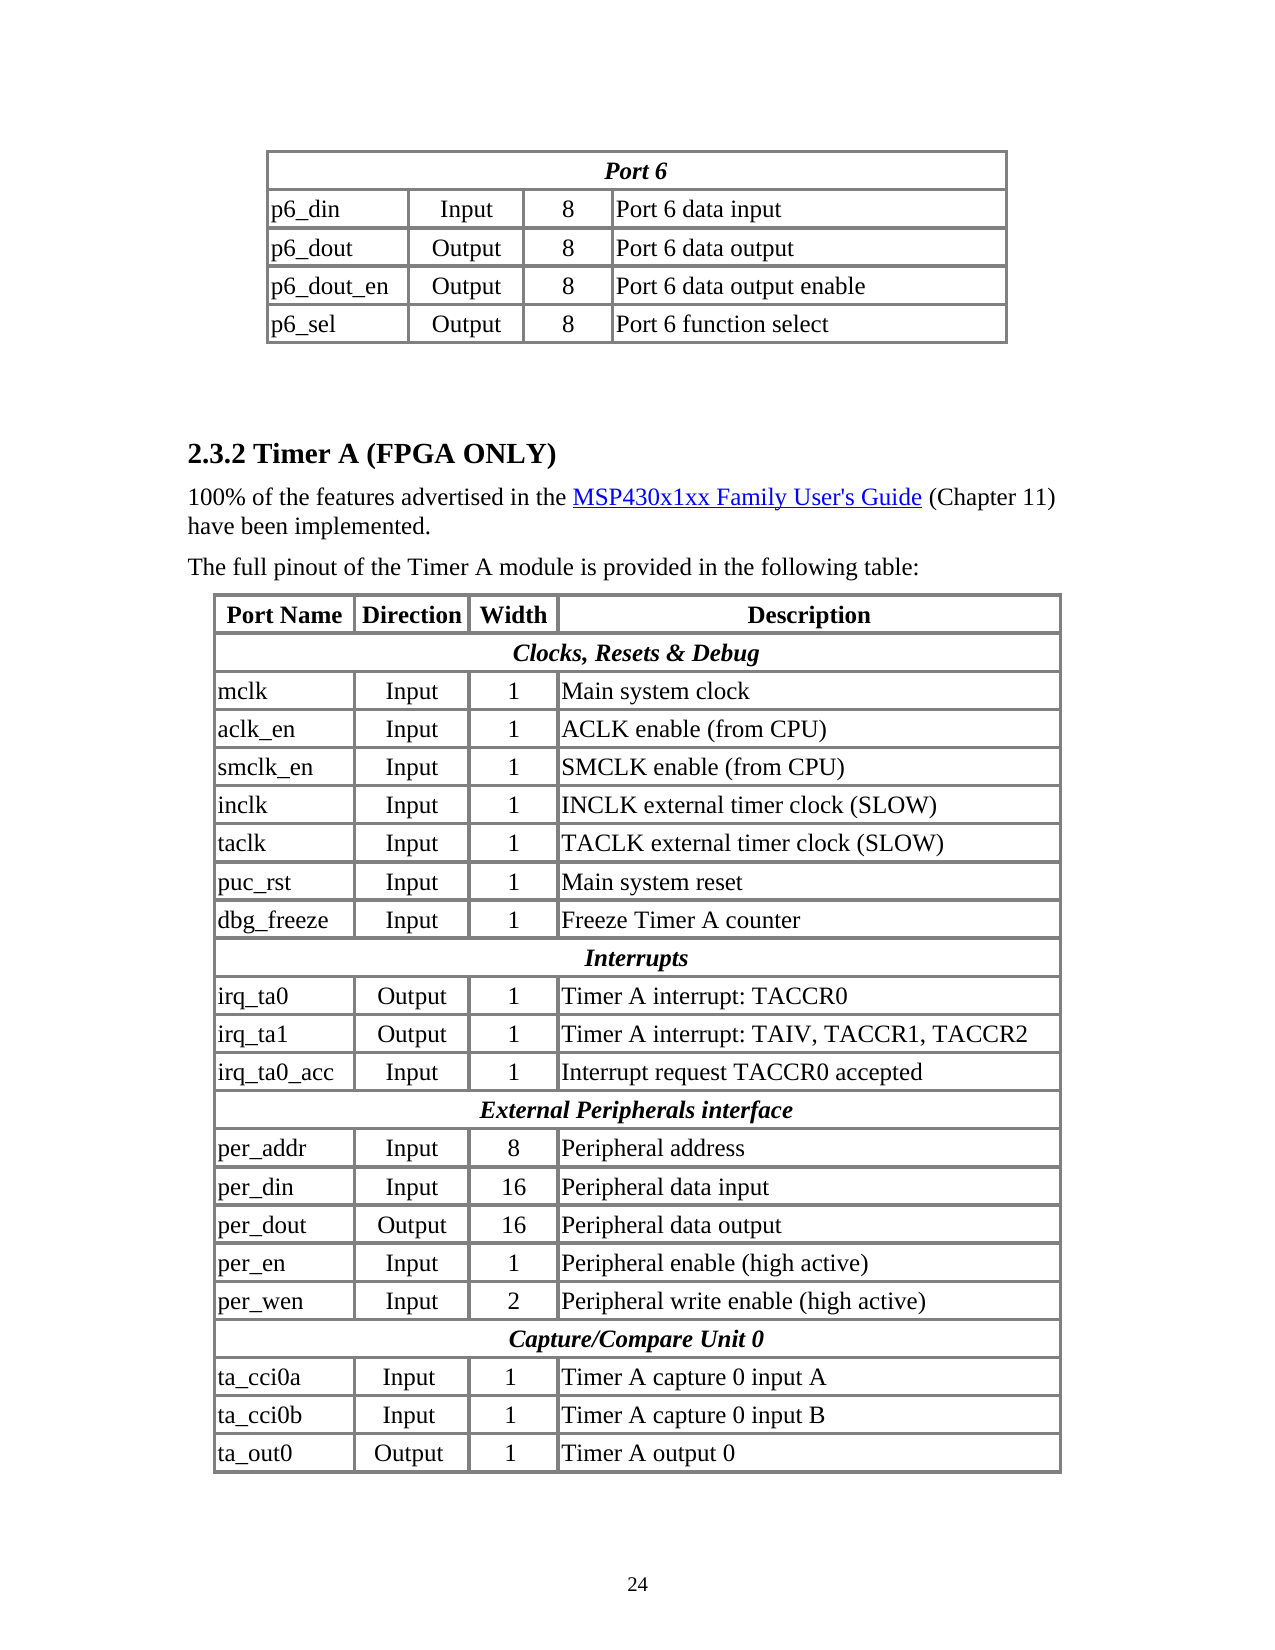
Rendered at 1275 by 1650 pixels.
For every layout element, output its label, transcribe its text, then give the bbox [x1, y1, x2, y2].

table_cell ta_out0 [216, 1435, 353, 1470]
table_cell Port 6 data input [614, 191, 1005, 226]
table_header Direction [356, 597, 467, 631]
table_cell irq_ta0 [216, 978, 353, 1013]
table_cell Input [356, 864, 467, 898]
table_cell p6_dout [269, 230, 407, 264]
table_cell SMCLK enable (from CPU) [560, 749, 1059, 784]
table_cell Output [356, 1016, 467, 1051]
table_cell 1 [471, 902, 556, 936]
table_cell 8 [471, 1130, 556, 1165]
table_cell per_din [216, 1169, 353, 1203]
table_cell TACLK external timer clock (SLOW) [560, 825, 1059, 860]
table_cell Peripheral write enable (high active) [560, 1283, 1059, 1318]
table_cell Input [356, 902, 467, 936]
table_cell taclk [216, 825, 353, 860]
table_cell 8 [525, 268, 611, 302]
table_cell 1 [471, 1397, 556, 1432]
table_cell Input [356, 1397, 467, 1432]
table_cell ta_cci0b [216, 1397, 353, 1432]
table_cell mclk [216, 673, 353, 708]
text 2.3.2 Timer A (FPGA ONLY) [187, 436, 1088, 469]
table_header Description [560, 597, 1059, 631]
table_cell Interrupt request TACCR0 accepted [560, 1054, 1059, 1089]
table_cell Input [356, 711, 467, 746]
table_cell Input [356, 1283, 467, 1318]
table_cell ta_cci0a [216, 1359, 353, 1394]
table_cell 1 [471, 1054, 556, 1089]
table_cell 1 [471, 1016, 556, 1051]
table_cell Timer A interrupt: TAIV, TACCR1, TACCR2 [560, 1016, 1059, 1051]
table_cell smclk_en [216, 749, 353, 784]
table_cell inclk [216, 787, 353, 822]
table_cell 1 [471, 978, 556, 1013]
table_cell Output [410, 230, 522, 264]
table_cell 16 [471, 1169, 556, 1203]
table_cell Input [356, 1359, 467, 1394]
table_cell aclk_en [216, 711, 353, 746]
table_header Port Name [216, 597, 353, 631]
table_cell Output [410, 306, 522, 341]
table_cell External Peripherals interface [216, 1092, 1059, 1127]
table_cell p6_din [269, 191, 407, 226]
table_cell p6_sel [269, 306, 407, 341]
table_cell Output [410, 268, 522, 302]
table_cell per_dout [216, 1207, 353, 1241]
table_cell Timer A interrupt: TACCR0 [560, 978, 1059, 1013]
table_cell per_wen [216, 1283, 353, 1318]
table_cell 1 [471, 1359, 556, 1394]
table_cell Peripheral enable (high active) [560, 1245, 1059, 1279]
table_cell 8 [525, 230, 611, 264]
table_cell irq_ta0_acc [216, 1054, 353, 1089]
table_cell Input [356, 749, 467, 784]
table_cell dbg_freeze [216, 902, 353, 936]
table_cell Input [356, 1054, 467, 1089]
table_cell Peripheral data output [560, 1207, 1059, 1241]
table_cell Input [410, 191, 522, 226]
text The full pinout of the Timer A module is provided in the following table: [187, 552, 1088, 581]
table_cell Interrupts [216, 940, 1059, 974]
table_cell Main system clock [560, 673, 1059, 708]
table_cell 1 [471, 825, 556, 860]
table_cell irq_ta1 [216, 1016, 353, 1051]
table_cell 8 [525, 306, 611, 341]
table_cell 2 [471, 1283, 556, 1318]
table_cell 1 [471, 864, 556, 898]
table_cell Main system reset [560, 864, 1059, 898]
table_cell Input [356, 1130, 467, 1165]
table_cell Port 6 function select [614, 306, 1005, 341]
table_cell 1 [471, 1245, 556, 1279]
table_cell Input [356, 825, 467, 860]
table_cell per_addr [216, 1130, 353, 1165]
table_cell 16 [471, 1207, 556, 1241]
table_cell Output [356, 1435, 467, 1470]
table_cell Output [356, 1207, 467, 1241]
table_cell 1 [471, 673, 556, 708]
table_cell puc_rst [216, 864, 353, 898]
table_cell p6_dout_en [269, 268, 407, 302]
table_cell Timer A capture 0 input B [560, 1397, 1059, 1432]
table_cell Clocks, Resets & Debug [216, 635, 1059, 669]
table_cell 8 [525, 191, 611, 226]
table_header Width [471, 597, 556, 631]
table_cell Timer A output 0 [560, 1435, 1059, 1470]
table_cell 1 [471, 711, 556, 746]
table_cell Input [356, 787, 467, 822]
table_cell per_en [216, 1245, 353, 1279]
table_cell Peripheral data input [560, 1169, 1059, 1203]
table_cell Timer A capture 0 input A [560, 1359, 1059, 1394]
table_cell 1 [471, 787, 556, 822]
text 100% of the features advertised in the MSP430x1xx Family User's Guide (Chapter 11) have been implemented. [187, 482, 1088, 539]
table_cell 1 [471, 1435, 556, 1470]
table_cell Port 6 data output enable [614, 268, 1005, 302]
table_cell Peripheral address [560, 1130, 1059, 1165]
table_cell Freeze Timer A counter [560, 902, 1059, 936]
table_cell Capture/Compare Unit 0 [216, 1321, 1059, 1356]
table_cell Port 6 data output [614, 230, 1005, 264]
table_cell Input [356, 673, 467, 708]
table_cell ACLK enable (from CPU) [560, 711, 1059, 746]
table_cell INCLK external timer clock (SLOW) [560, 787, 1059, 822]
table_cell Input [356, 1169, 467, 1203]
table_cell Output [356, 978, 467, 1013]
table_cell Port 6 [269, 153, 1005, 188]
table_cell Input [356, 1245, 467, 1279]
table_cell 1 [471, 749, 556, 784]
